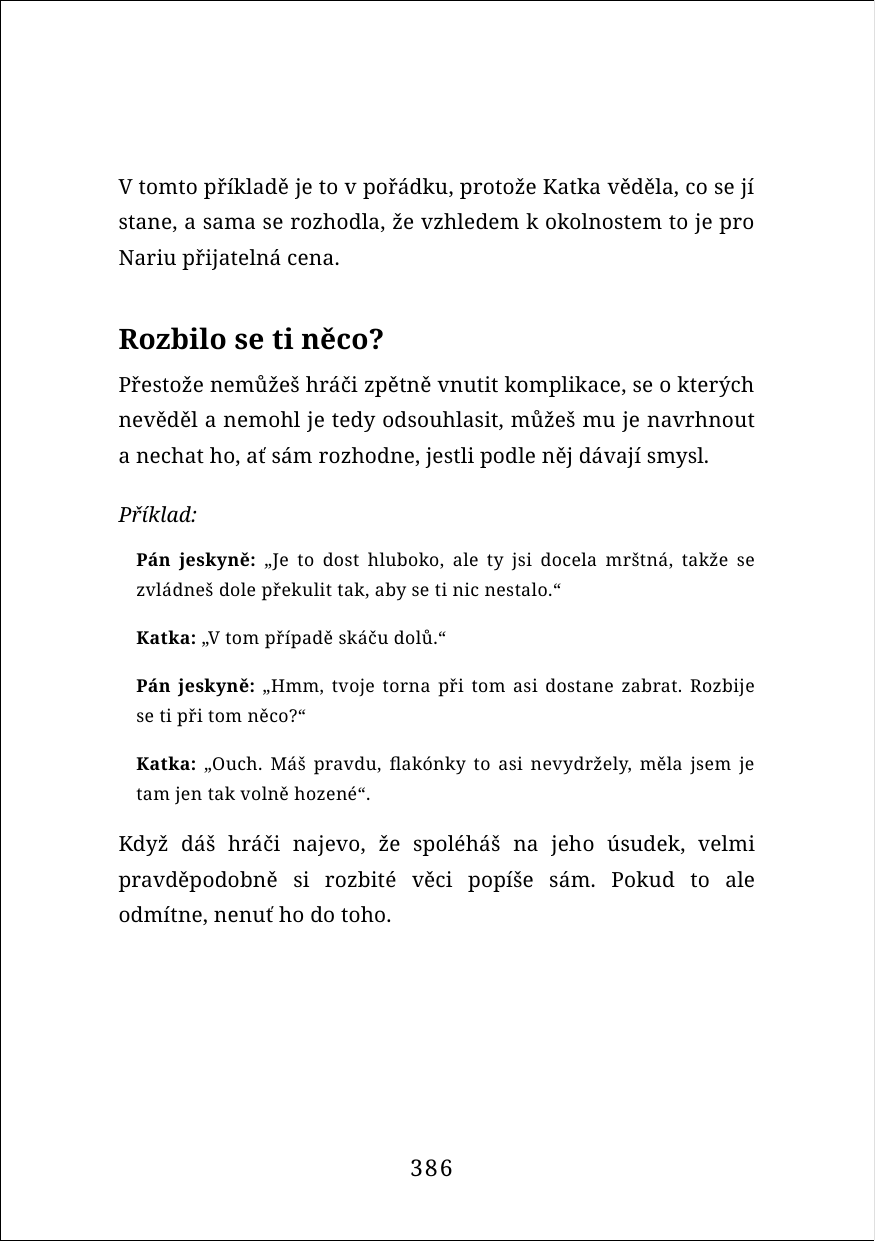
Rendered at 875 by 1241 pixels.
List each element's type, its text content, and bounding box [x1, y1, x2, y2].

text Pán jeskyně: „Je to dost hluboko, ale ty jsi docela mrštná, takže se zvládneš dole překulit tak, aby se ti nic nestalo.“ [136, 547, 756, 602]
text V tomto příkladě je to v pořádku, protože Katka věděla, co se jí stane, a sama se rozhodla, že vzhledem k okolnostem to je pro Nariu přijatelná cena. [118, 172, 756, 271]
text Pán jeskyně: „Hmm, tvoje torna při tom asi dostane zabrat. Rozbije se ti při tom něco?“ [136, 673, 756, 728]
text Katka: „V tom případě skáču dolů.“ [136, 625, 756, 649]
text Katka: „Ouch. Máš pravdu, flakónky to asi nevydržely, měla jsem je tam jen tak volně hozené“. [136, 751, 756, 806]
text Přestože nemůžeš hráči zpětně vnutit komplikace, se o kterých nevěděl a nemohl je tedy odsouhlasit, můžeš mu je navrhnout a nechat ho, ať sám rozhodne, jestli podle něj dávají smysl. [118, 370, 756, 469]
text Když dáš hráči najevo, že spoléháš na jeho úsudek, velmi pravděpodobně si rozbité věci popíše sám. Pokud to ale odmítne, nenuť ho do toho. [118, 829, 756, 929]
subtitle Rozbilo se ti něco? [118, 320, 756, 358]
text Příklad: [118, 500, 756, 528]
